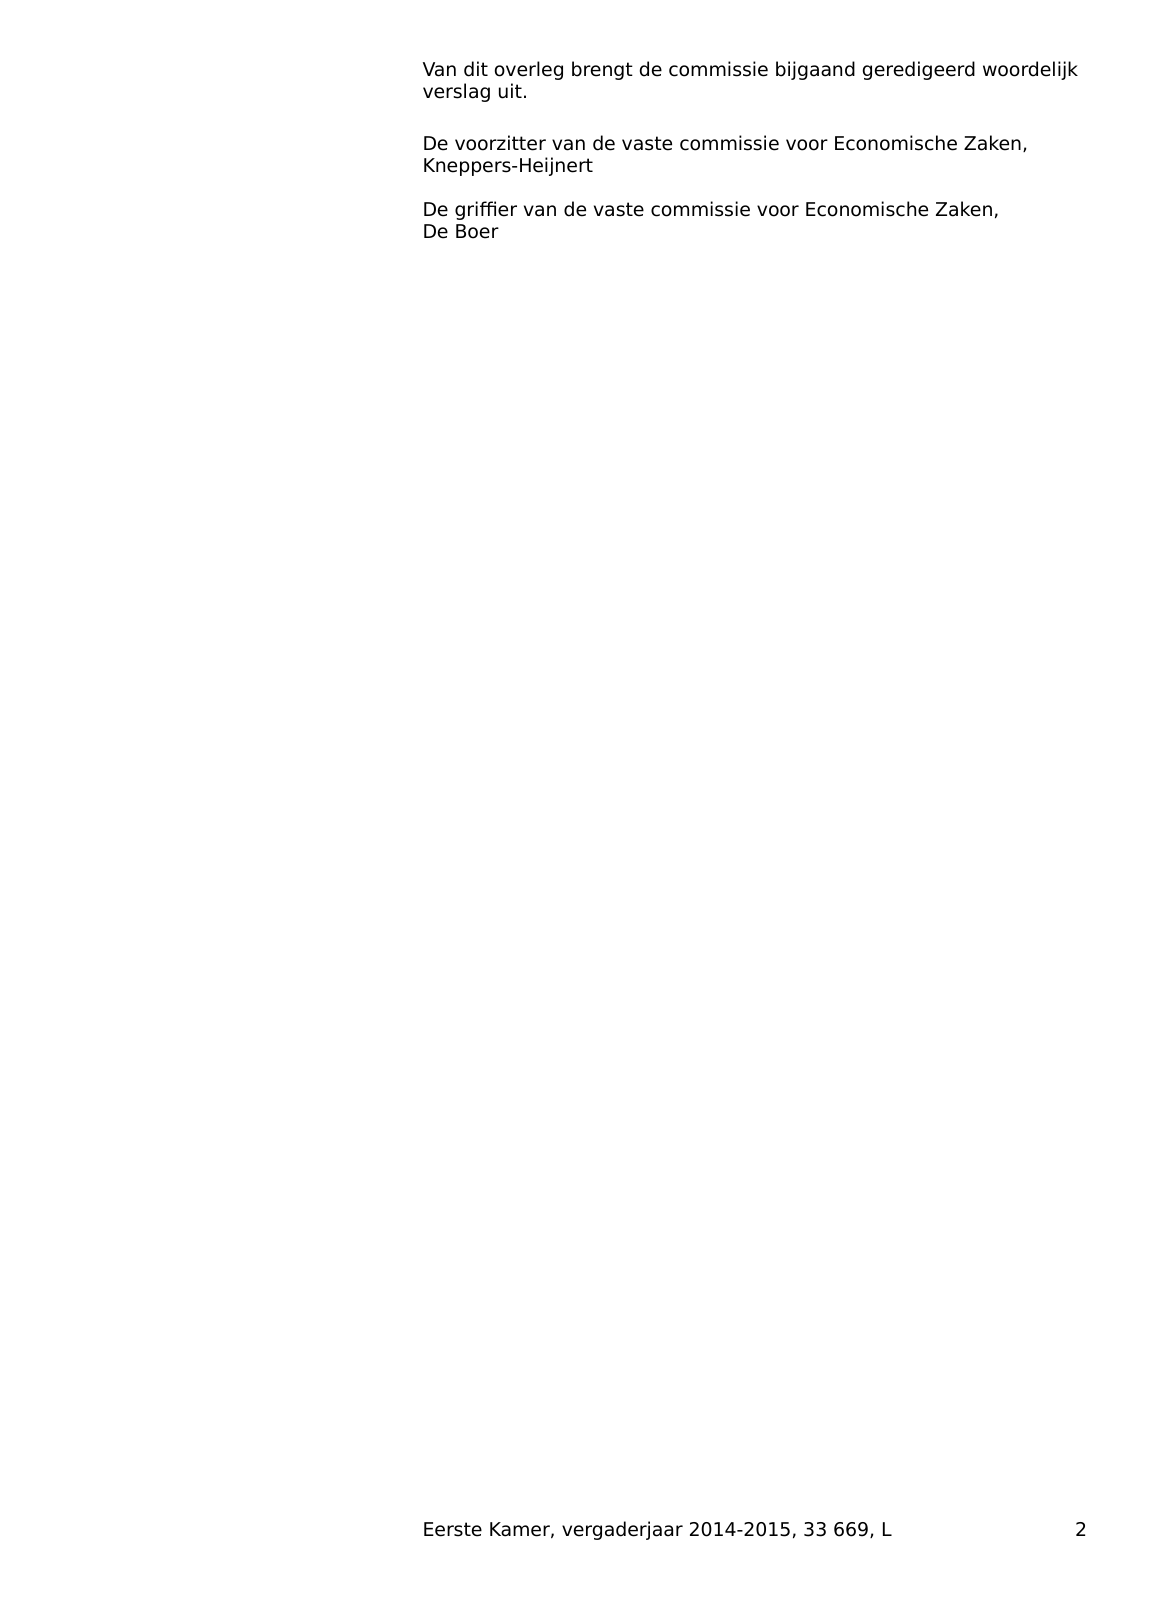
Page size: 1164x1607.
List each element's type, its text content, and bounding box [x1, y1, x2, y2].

text De voorzitter van de vaste commissie voor Economische Zaken, Kneppers-Heijnert [422, 133, 1087, 177]
text Van dit overleg brengt de commissie bijgaand geredigeerd woordelijk verslag uit. [422, 59, 1087, 103]
text De griffier van de vaste commissie voor Economische Zaken, De Boer [422, 199, 1087, 243]
